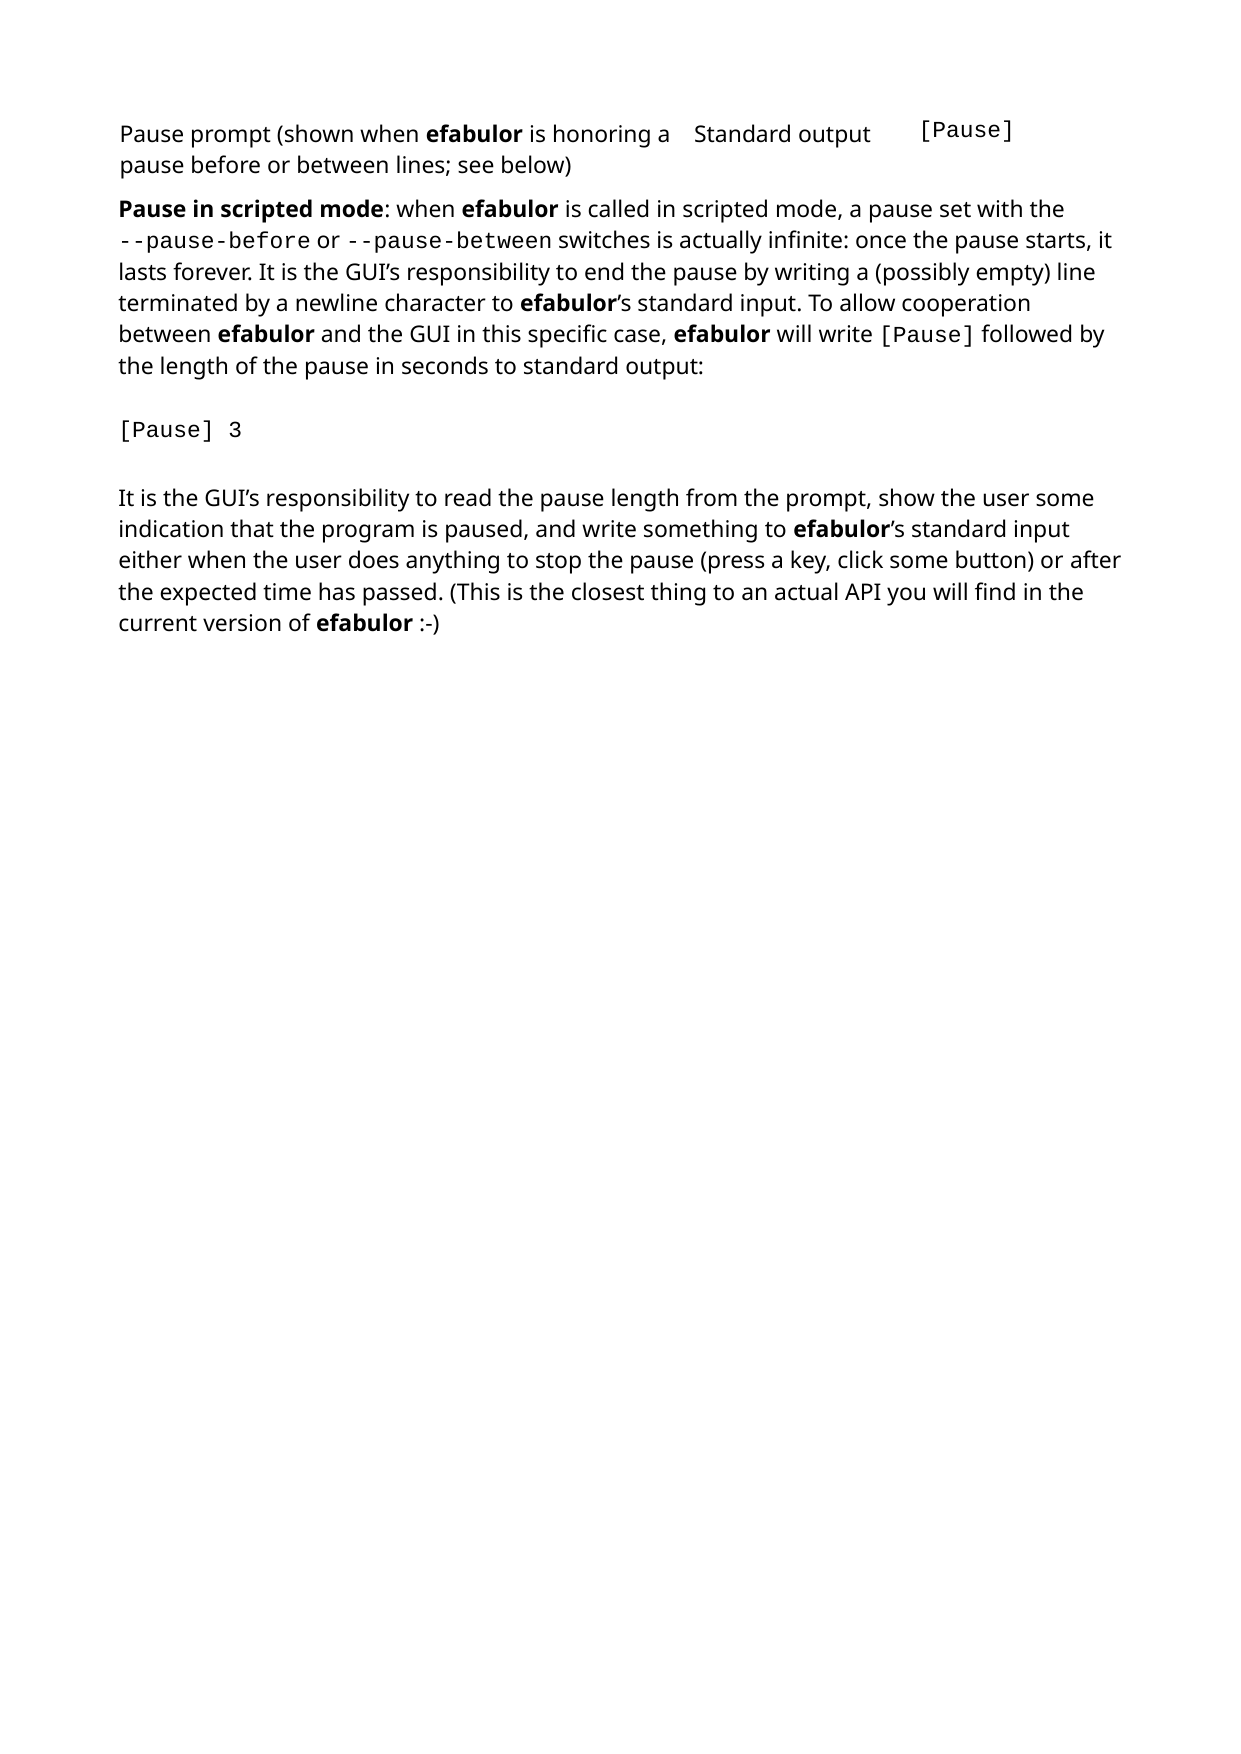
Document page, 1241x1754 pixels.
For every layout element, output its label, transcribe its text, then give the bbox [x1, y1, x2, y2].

table_cell Standard output [694, 118, 918, 193]
table_cell [Pause] [918, 118, 1122, 193]
text It is the GUI’s responsibility to read the pause length from the prompt, show the user some indication that the program is paused, and write something to efabulor’s standard input either when the user does anything to stop the pause (press a key, click some button) or after the expected time has passed. (This is the closest thing to an actual API you will find in the current version of efabulor :-) [118, 482, 1122, 638]
text [Pause] 3 [118, 418, 1122, 444]
text Pause in scripted mode: when efabulor is called in scripted mode, a pause set with the ‑‑pause‑before or ‑‑pause‑between switches is actually infinite: once the pause starts, it lasts forever. It is the GUI’s responsibility to end the pause by writing a (possibly empty) line terminated by a newline character to efabulor’s standard input. To allow cooperation between efabulor and the GUI in this specific case, efabulor will write [Pause] followed by the length of the pause in seconds to standard output: [118, 193, 1122, 381]
table_cell Pause prompt (shown when efabulor is honoring a pause before or between lines; see below) [119, 118, 694, 193]
